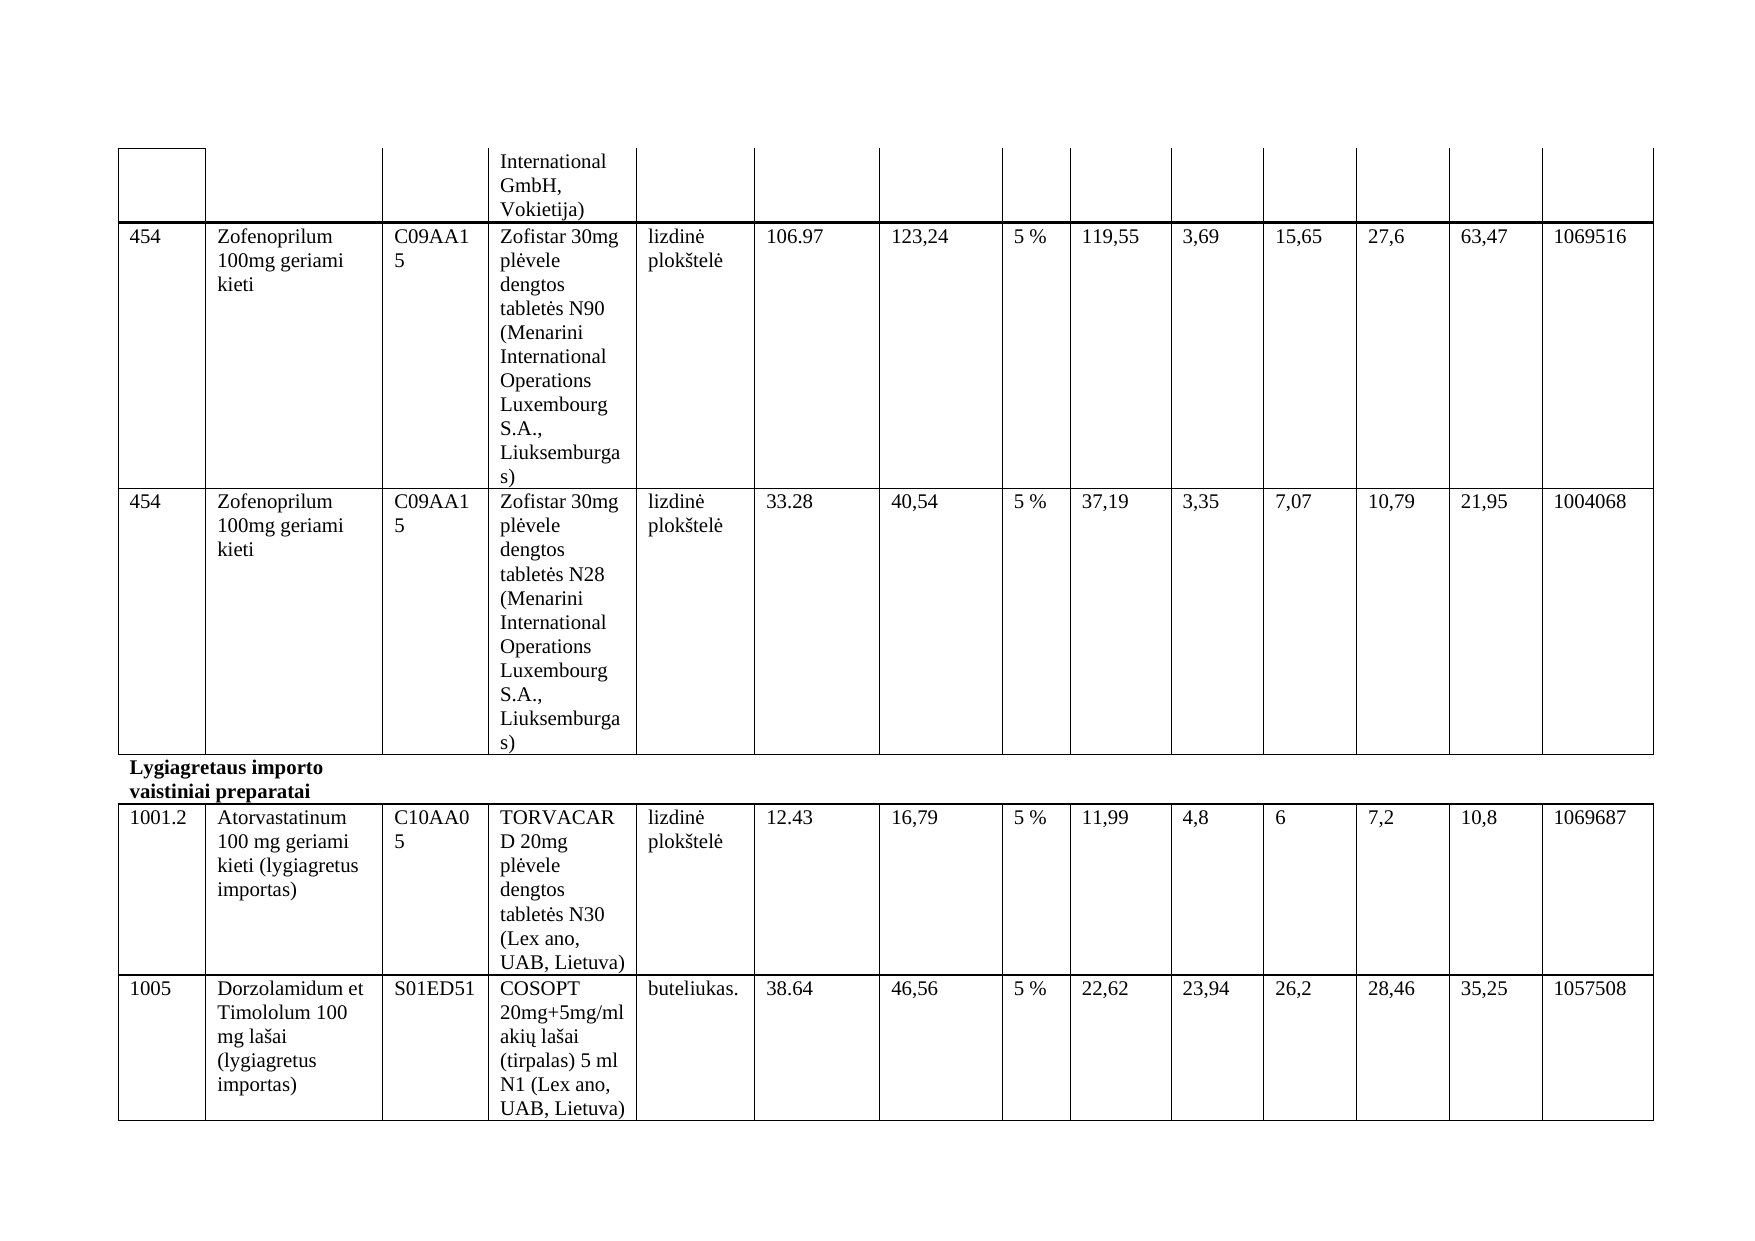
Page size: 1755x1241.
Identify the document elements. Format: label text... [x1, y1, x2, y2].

table_cell 5 % [1003, 976, 1070, 1120]
table_cell [755, 148, 879, 221]
table_cell 454 [119, 224, 205, 488]
table_cell 63,47 [1450, 224, 1542, 488]
table_cell 1001.2 [119, 805, 205, 974]
table_cell 3,69 [1172, 224, 1263, 488]
table_cell [637, 148, 754, 221]
table_cell Zofistar 30mg plėvele dengtos tabletės N90 (Menarini International Operations Luxembourg S.A., Liuksemburgas) [489, 224, 636, 488]
table_cell C09AA15 [383, 489, 488, 754]
table_cell [1264, 755, 1357, 803]
table_cell Lygiagretaus importo vaistiniai preparatai [118, 755, 383, 803]
table_cell lizdinė plokštelė [637, 224, 754, 488]
table_cell 46,56 [880, 976, 1002, 1120]
table_cell [1264, 148, 1356, 221]
table_cell 40,54 [880, 489, 1002, 754]
table_cell [1357, 755, 1449, 803]
table_cell [206, 148, 382, 221]
table_cell 454 [119, 489, 205, 754]
table_cell 23,94 [1172, 976, 1263, 1120]
table_cell 22,62 [1071, 976, 1171, 1120]
table_cell Atorvastatinum 100 mg geriami kieti (lygiagretus importas) [206, 805, 382, 974]
table_cell [1002, 755, 1070, 803]
table_cell 27,6 [1357, 224, 1449, 488]
table_cell 28,46 [1357, 976, 1449, 1120]
table_cell [880, 755, 1002, 803]
table_cell Zofenoprilum 100mg geriami kieti [206, 489, 382, 754]
table_cell 10,79 [1357, 489, 1449, 754]
table_cell 4,8 [1172, 805, 1263, 974]
table_cell 1057508 [1543, 976, 1653, 1120]
table_cell 7,2 [1357, 805, 1449, 974]
table_cell [1003, 148, 1070, 221]
table_cell 3,35 [1172, 489, 1263, 754]
table_cell Zofistar 30mg plėvele dengtos tabletės N28 (Menarini International Operations Luxembourg S.A., Liuksemburgas) [489, 489, 636, 754]
table_cell 16,79 [880, 805, 1002, 974]
table_cell [637, 755, 755, 803]
table_cell 7,07 [1264, 489, 1356, 754]
table_cell lizdinė plokštelė [637, 489, 754, 754]
table_cell [1543, 148, 1653, 221]
table_cell 5 % [1003, 805, 1070, 974]
table_cell lizdinė plokštelė [637, 805, 754, 974]
table_cell [489, 755, 637, 803]
table_cell [1070, 755, 1171, 803]
table_cell [755, 755, 880, 803]
table_cell 1005 [119, 976, 205, 1120]
table_cell 11,99 [1071, 805, 1171, 974]
table_cell 5 % [1003, 224, 1070, 488]
table_cell [1542, 755, 1653, 803]
table_cell [1071, 148, 1171, 221]
table_cell [119, 149, 205, 221]
table_cell 1069516 [1543, 224, 1653, 488]
table_cell 15,65 [1264, 224, 1356, 488]
table_cell 37,19 [1071, 489, 1171, 754]
table_cell 106.97 [755, 224, 879, 488]
table_cell Zofenoprilum 100mg geriami kieti [206, 224, 382, 488]
table_cell 5 % [1003, 489, 1070, 754]
table_cell International GmbH, Vokietija) [489, 148, 636, 221]
table_cell 21,95 [1450, 489, 1542, 754]
table_cell buteliukas. [637, 976, 754, 1120]
table_cell TORVACARD 20mg plėvele dengtos tabletės N30 (Lex ano, UAB, Lietuva) [489, 805, 636, 974]
table_cell [1357, 148, 1449, 221]
table_cell 35,25 [1450, 976, 1542, 1120]
table_cell Dorzolamidum et Timololum 100 mg lašai (lygiagretus importas) [206, 976, 382, 1120]
table_cell 38.64 [755, 976, 879, 1120]
table_cell S01ED51 [383, 976, 488, 1120]
table_cell 33.28 [755, 489, 879, 754]
table_cell [383, 755, 489, 803]
table_cell 10,8 [1450, 805, 1542, 974]
table_cell C09AA15 [383, 224, 488, 488]
table_cell [1172, 148, 1263, 221]
table_cell [1449, 755, 1542, 803]
table_cell COSOPT 20mg+5mg/ml akių lašai (tirpalas) 5 ml N1 (Lex ano, UAB, Lietuva) [489, 976, 636, 1120]
table_cell 26,2 [1264, 976, 1356, 1120]
table_cell 12.43 [755, 805, 879, 974]
table_cell 119,55 [1071, 224, 1171, 488]
table_cell 6 [1264, 805, 1356, 974]
table_cell 1069687 [1543, 805, 1653, 974]
table_cell 123,24 [880, 224, 1002, 488]
table_cell [880, 148, 1002, 221]
table_cell [1171, 755, 1264, 803]
table_cell 1004068 [1543, 489, 1653, 754]
table_cell [1450, 148, 1542, 221]
table_cell C10AA05 [383, 805, 488, 974]
table_cell [383, 148, 488, 221]
